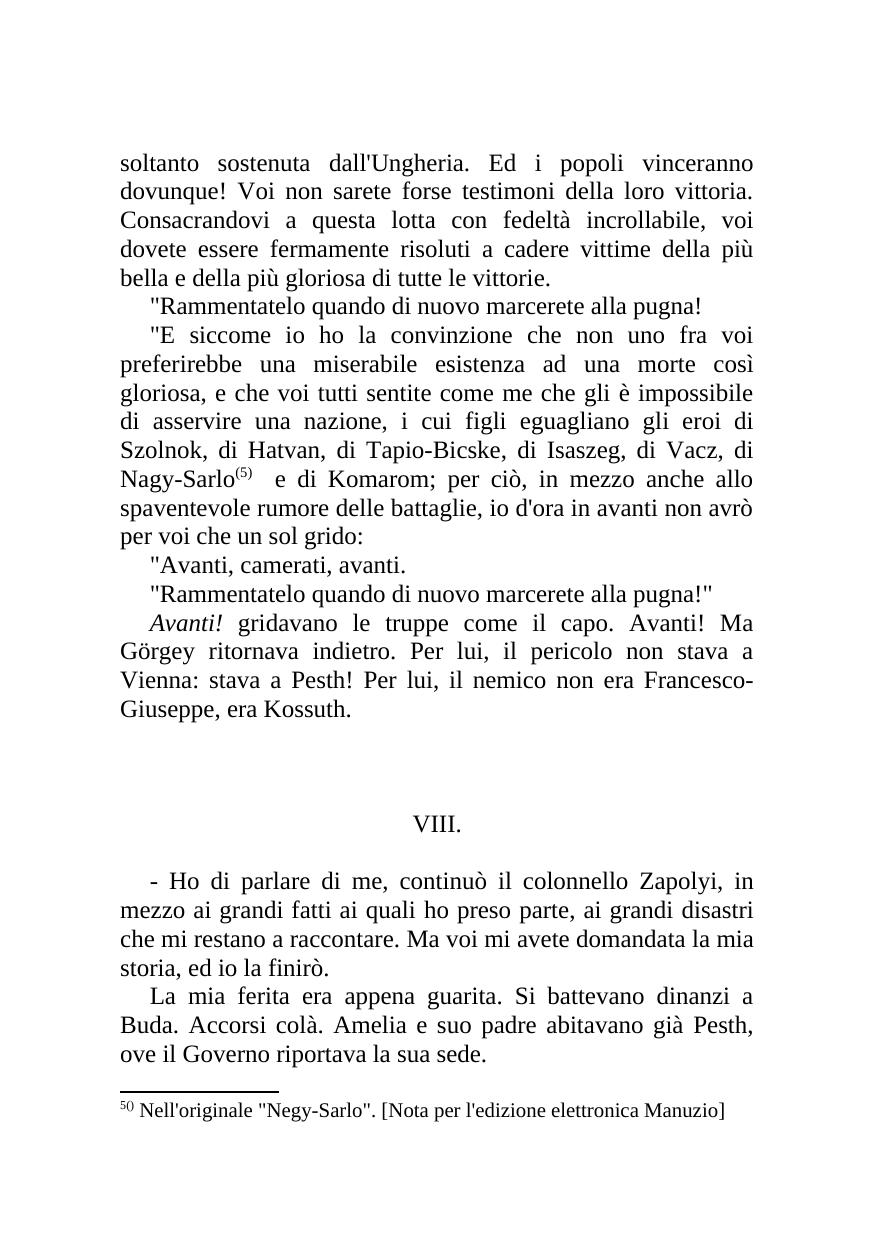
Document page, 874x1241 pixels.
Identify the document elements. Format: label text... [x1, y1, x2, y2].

text Avanti! gridavano le truppe come il capo. Avanti! Ma Görgey ritornava indietro. Per lui, il pericolo non stava a Vienna: stava a Pesth! Per lui, il nemico non era Francesco-Giuseppe, era Kossuth. [120, 608, 754, 723]
text "Rammentatelo quando di nuovo marcerete alla pugna!" [120, 579, 754, 608]
text "Rammentatelo quando di nuovo marcerete alla pugna! [120, 291, 754, 320]
text "E siccome io ho la convinzione che non uno fra voi preferirebbe una miserabile esistenza ad una morte così gloriosa, e che voi tutti sentite come me che gli è impossibile di asservire una nazione, i cui figli eguagliano gli eroi di Szolnok, di Hatvan, di Tapio-Bicske, di Isaszeg, di Vacz, di Nagy-Sarlo() e di Komarom; per ciò, in mezzo anche allo spaventevole rumore delle battaglie, io d'ora in avanti non avrò per voi che un sol grido: [120, 320, 754, 550]
text "Avanti, camerati, avanti. [120, 550, 754, 579]
text - Ho di parlare di me, continuò il colonnello Zapolyi, in mezzo ai grandi fatti ai quali ho preso parte, ai grandi disastri che mi restano a raccontare. Ma voi mi avete domandata la mia storia, ed io la finirò. [120, 866, 754, 981]
text () Nell'originale "Negy-Sarlo". [Nota per l'edizione elettronica Manuzio] [120, 1098, 754, 1122]
text VIII. [120, 809, 754, 838]
text soltanto sostenuta dall'Ungheria. Ed i popoli vinceranno dovunque! Voi non sarete forse testimoni della loro vittoria. Consacrandovi a questa lotta con fedeltà incrollabile, voi dovete essere fermamente risoluti a cadere vittime della più bella e della più gloriosa di tutte le vittorie. [120, 148, 754, 291]
text La mia ferita era appena guarita. Si battevano dinanzi a Buda. Accorsi colà. Amelia e suo padre abitavano già Pesth, ove il Governo riportava la sua sede. [120, 981, 754, 1068]
